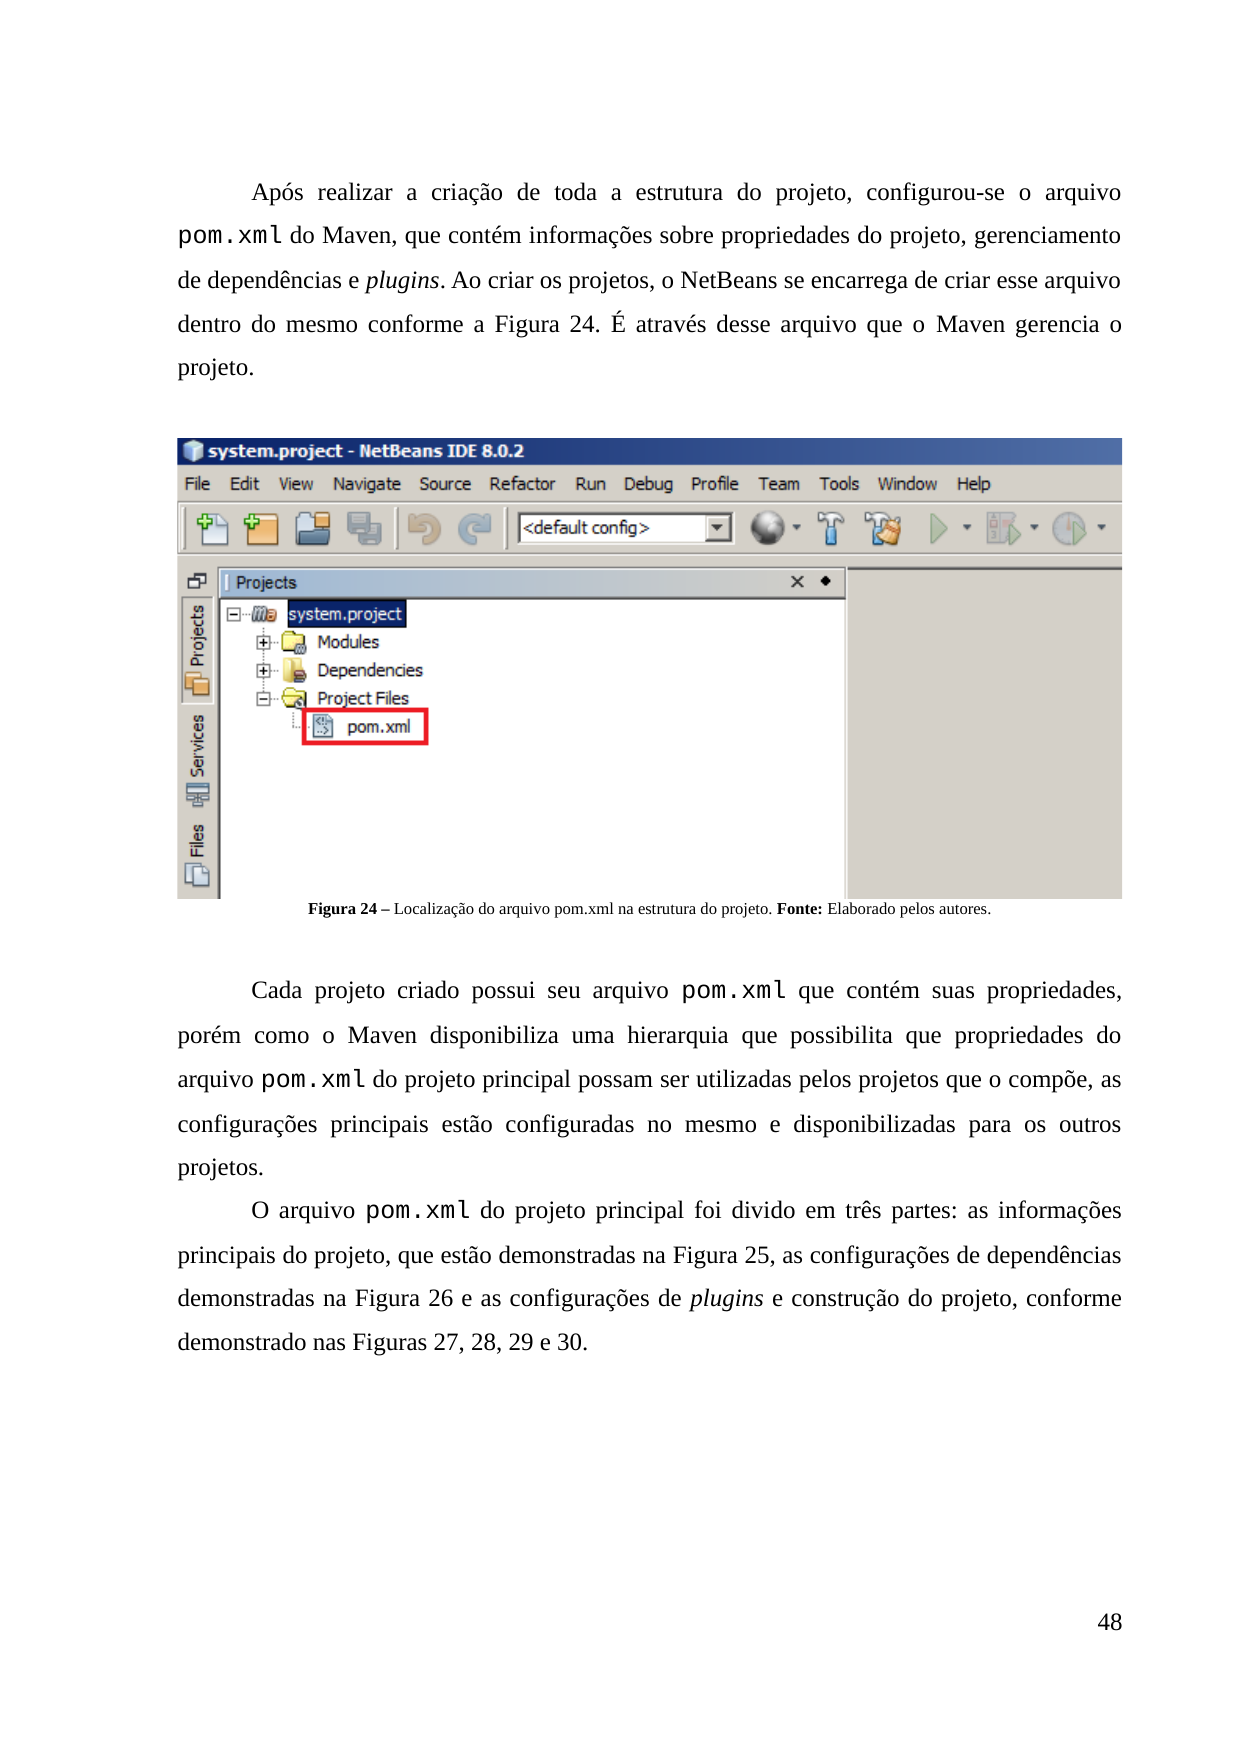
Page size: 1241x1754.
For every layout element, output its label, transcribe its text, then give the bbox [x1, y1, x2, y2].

picture [177, 438, 1123, 899]
text Cada projeto criado possui seu arquivo pom.xml que contém suas propriedades, porém como o Maven disponibiliza uma hierarquia que possibilita que propriedades do arquivo pom.xml do projeto principal possam ser utilizadas pelos projetos que o compõe, as configurações principais estão configuradas no mesmo e disponibilizadas para os outros projetos. [177, 975, 1122, 1181]
text Figura 24 – Localização do arquivo pom.xml na estrutura do projeto. Fonte: Elaborado pelos autores. [177, 899, 1122, 918]
text Após realizar a criação de toda a estrutura do projeto, configurou-se o arquivo pom.xml do Maven, que contém informações sobre propriedades do projeto, gerenciamento de dependências e plugins. Ao criar os projetos, o NetBeans se encarrega de criar esse arquivo dentro do mesmo conforme a Figura 24. É através desse arquivo que o Maven gerencia o projeto. [177, 177, 1122, 381]
text O arquivo pom.xml do projeto principal foi divido em três partes: as informações principais do projeto, que estão demonstradas na Figura 25, as configurações de dependências demonstradas na Figura 26 e as configurações de plugins e construção do projeto, conforme demonstrado nas Figuras 27, 28, 29 e 30. [177, 1195, 1122, 1355]
